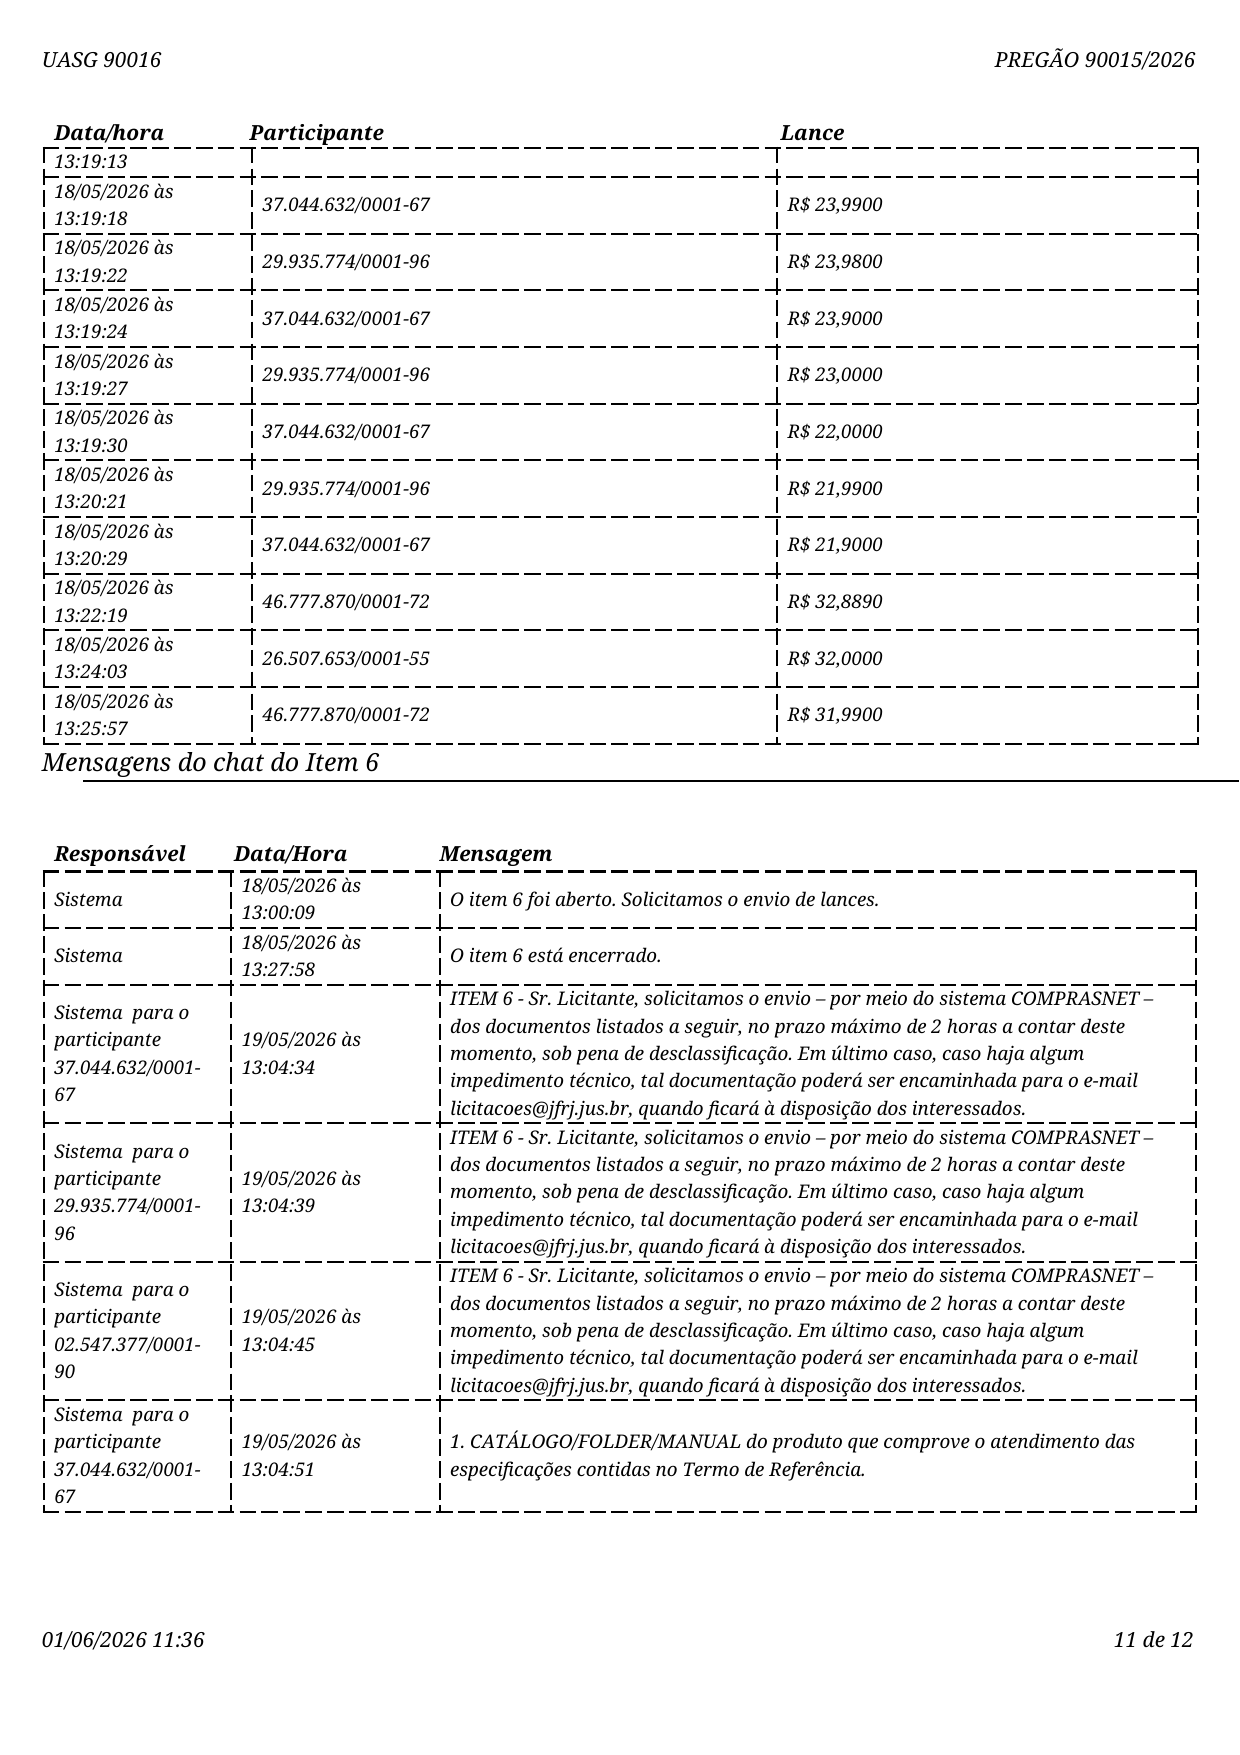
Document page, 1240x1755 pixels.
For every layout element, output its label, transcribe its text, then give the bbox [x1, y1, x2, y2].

table_cell 46.777.870/0001-72 [252, 573, 777, 629]
table_cell ITEM 6 - Sr. Licitante, solicitamos o envio – por meio do sistema COMPRASNET – dos documentos listados a seguir, no prazo máximo de 2 horas a contar deste momento, sob pena de desclassificação. Em último caso, caso haja algum impedimento técnico, tal documentação poderá ser encaminhada para o e-mail licitacoes@jfrj.jus.br, quando ficará à disposição dos interessados. [440, 1261, 1196, 1399]
table_cell Sistema para o participante 37.044.632/0001-67 [44, 1399, 231, 1511]
table_header Sistema [44, 870, 231, 927]
table_cell [777, 147, 1198, 176]
table_cell 46.777.870/0001-72 [252, 686, 777, 743]
table_cell 18/05/2026 às 13:27:58 [231, 927, 439, 984]
table_cell 13:19:13 [44, 147, 252, 176]
table_cell 29.935.774/0001-96 [252, 346, 777, 403]
table_cell 18/05/2026 às 13:19:18 [44, 176, 252, 233]
text Mensagens do chat do Item 6 [42, 745, 1089, 779]
table_cell R$ 21,9900 [777, 459, 1198, 516]
table_cell 18/05/2026 às 13:25:57 [44, 686, 252, 743]
table_header O item 6 foi aberto. Solicitamos o envio de lances. [440, 870, 1196, 927]
table_header 18/05/2026 às 13:00:09 [231, 870, 439, 927]
table_cell 18/05/2026 às 13:22:19 [44, 573, 252, 629]
table_cell R$ 31,9900 [777, 686, 1198, 743]
table_cell R$ 23,0000 [777, 346, 1198, 403]
table_cell 26.507.653/0001-55 [252, 629, 777, 686]
table_cell 19/05/2026 às 13:04:51 [231, 1399, 439, 1511]
table_cell 19/05/2026 às 13:04:39 [231, 1122, 439, 1261]
table_cell 18/05/2026 às 13:20:29 [44, 516, 252, 573]
table_cell 37.044.632/0001-67 [252, 176, 777, 233]
table_cell 18/05/2026 às 13:19:24 [44, 289, 252, 346]
table_cell R$ 32,0000 [777, 629, 1198, 686]
table_cell 18/05/2026 às 13:19:27 [44, 346, 252, 403]
table_cell Sistema [44, 927, 231, 984]
table_cell 37.044.632/0001-67 [252, 403, 777, 459]
table_cell Sistema para o participante 29.935.774/0001-96 [44, 1122, 231, 1261]
table_cell 37.044.632/0001-67 [252, 516, 777, 573]
table_cell 1. CATÁLOGO/FOLDER/MANUAL do produto que comprove o atendimento das especificações contidas no Termo de Referência. [440, 1399, 1196, 1511]
table_cell 29.935.774/0001-96 [252, 459, 777, 516]
table_cell 29.935.774/0001-96 [252, 233, 777, 289]
table_cell R$ 32,8890 [777, 573, 1198, 629]
table_cell O item 6 está encerrado. [440, 927, 1196, 984]
table_cell ITEM 6 - Sr. Licitante, solicitamos o envio – por meio do sistema COMPRASNET – dos documentos listados a seguir, no prazo máximo de 2 horas a contar deste momento, sob pena de desclassificação. Em último caso, caso haja algum impedimento técnico, tal documentação poderá ser encaminhada para o e-mail licitacoes@jfrj.jus.br, quando ficará à disposição dos interessados. [440, 1122, 1196, 1261]
table_cell 19/05/2026 às 13:04:34 [231, 984, 439, 1122]
table_cell 18/05/2026 às 13:19:22 [44, 233, 252, 289]
table_cell [252, 147, 777, 176]
table_cell Sistema para o participante 02.547.377/0001-90 [44, 1261, 231, 1399]
table_cell R$ 23,9800 [777, 233, 1198, 289]
table_cell R$ 22,0000 [777, 403, 1198, 459]
table_cell R$ 23,9000 [777, 289, 1198, 346]
table_cell 18/05/2026 às 13:19:30 [44, 403, 252, 459]
table_cell ITEM 6 - Sr. Licitante, solicitamos o envio – por meio do sistema COMPRASNET – dos documentos listados a seguir, no prazo máximo de 2 horas a contar deste momento, sob pena de desclassificação. Em último caso, caso haja algum impedimento técnico, tal documentação poderá ser encaminhada para o e-mail licitacoes@jfrj.jus.br, quando ficará à disposição dos interessados. [440, 984, 1196, 1122]
table_cell 18/05/2026 às 13:20:21 [44, 459, 252, 516]
table_cell Sistema para o participante 37.044.632/0001-67 [44, 984, 231, 1122]
text Responsável Data/Hora Mensagem [54, 839, 1089, 868]
table_cell R$ 21,9000 [777, 516, 1198, 573]
table_cell 19/05/2026 às 13:04:45 [231, 1261, 439, 1399]
table_cell 18/05/2026 às 13:24:03 [44, 629, 252, 686]
table_cell 37.044.632/0001-67 [252, 289, 777, 346]
table_cell R$ 23,9900 [777, 176, 1198, 233]
